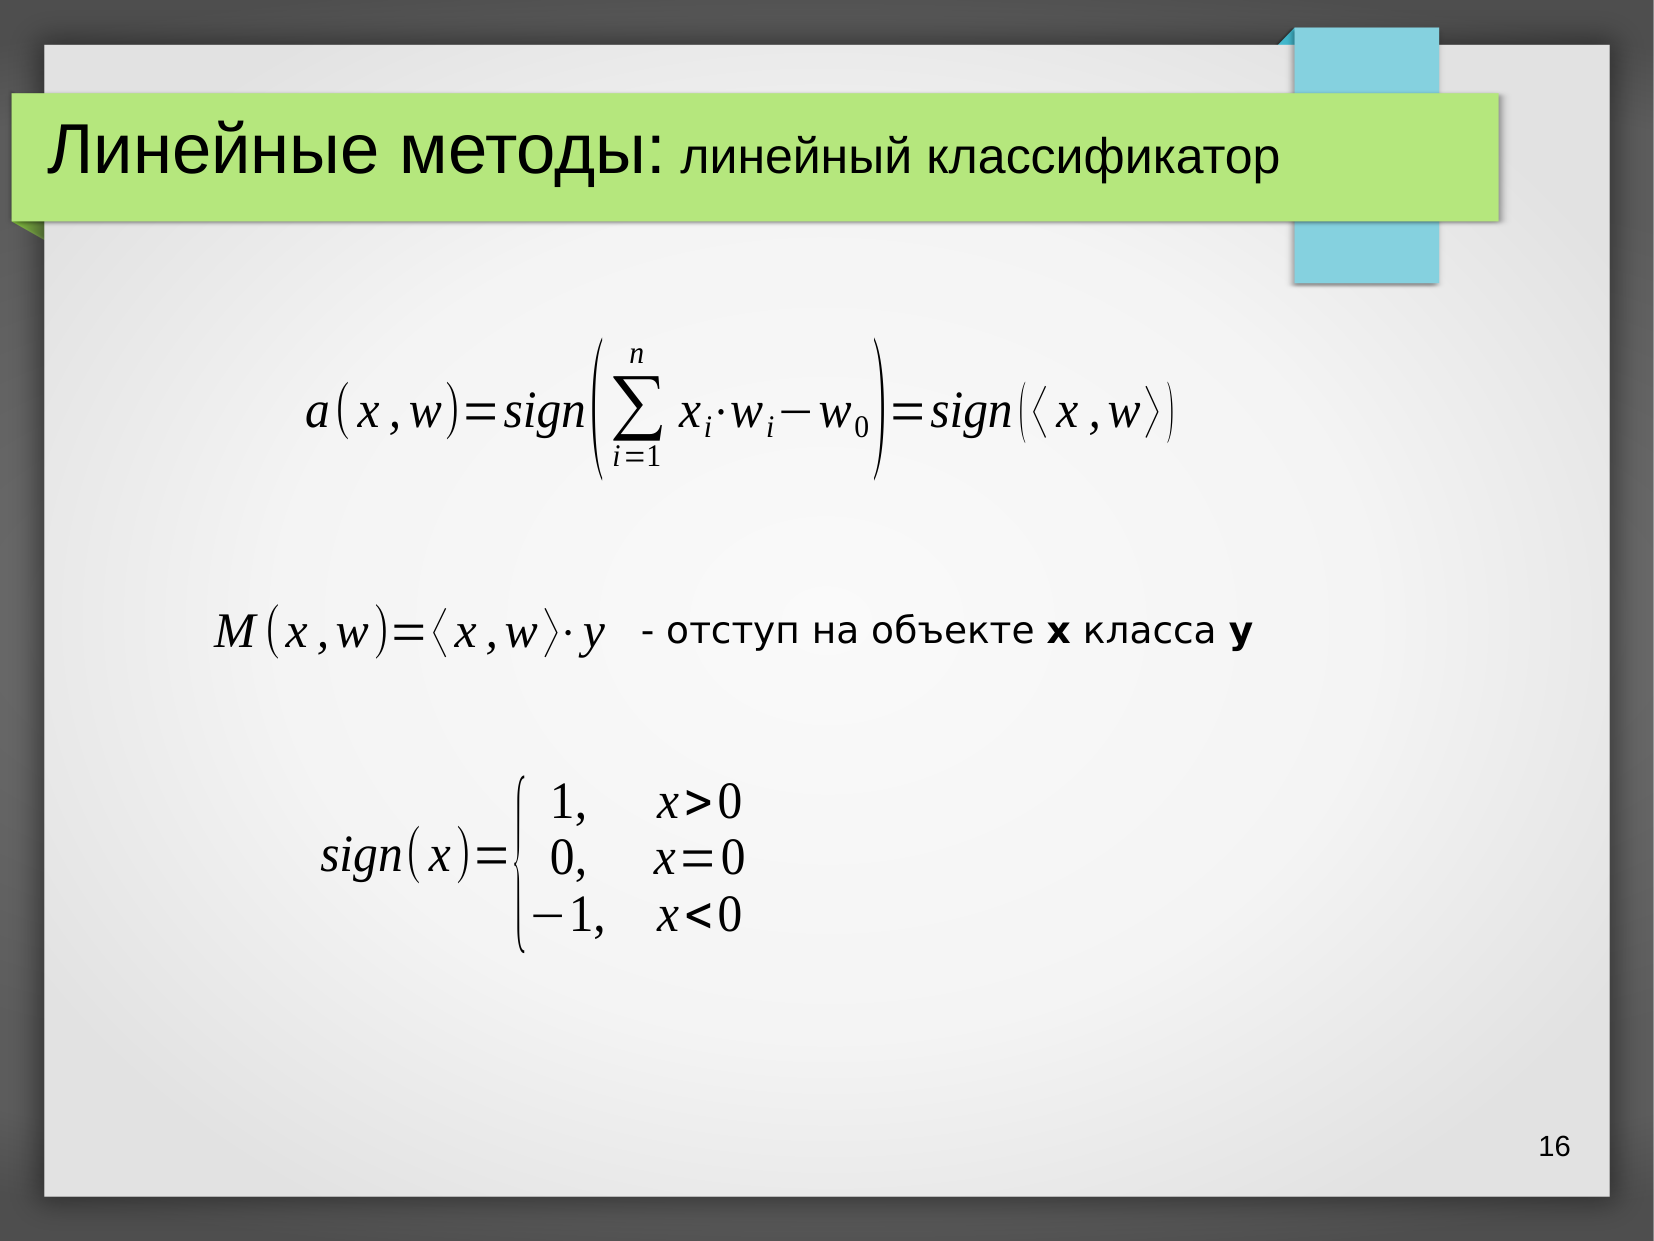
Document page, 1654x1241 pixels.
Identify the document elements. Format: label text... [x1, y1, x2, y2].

chart [204, 601, 615, 662]
chart [297, 335, 1182, 485]
chart [312, 773, 756, 957]
text_box - отступ на объекте x класса y [625, 601, 1323, 661]
picture [0, 0, 1654, 1241]
title Линейные методы: линейный классификатор [47, 109, 1501, 189]
